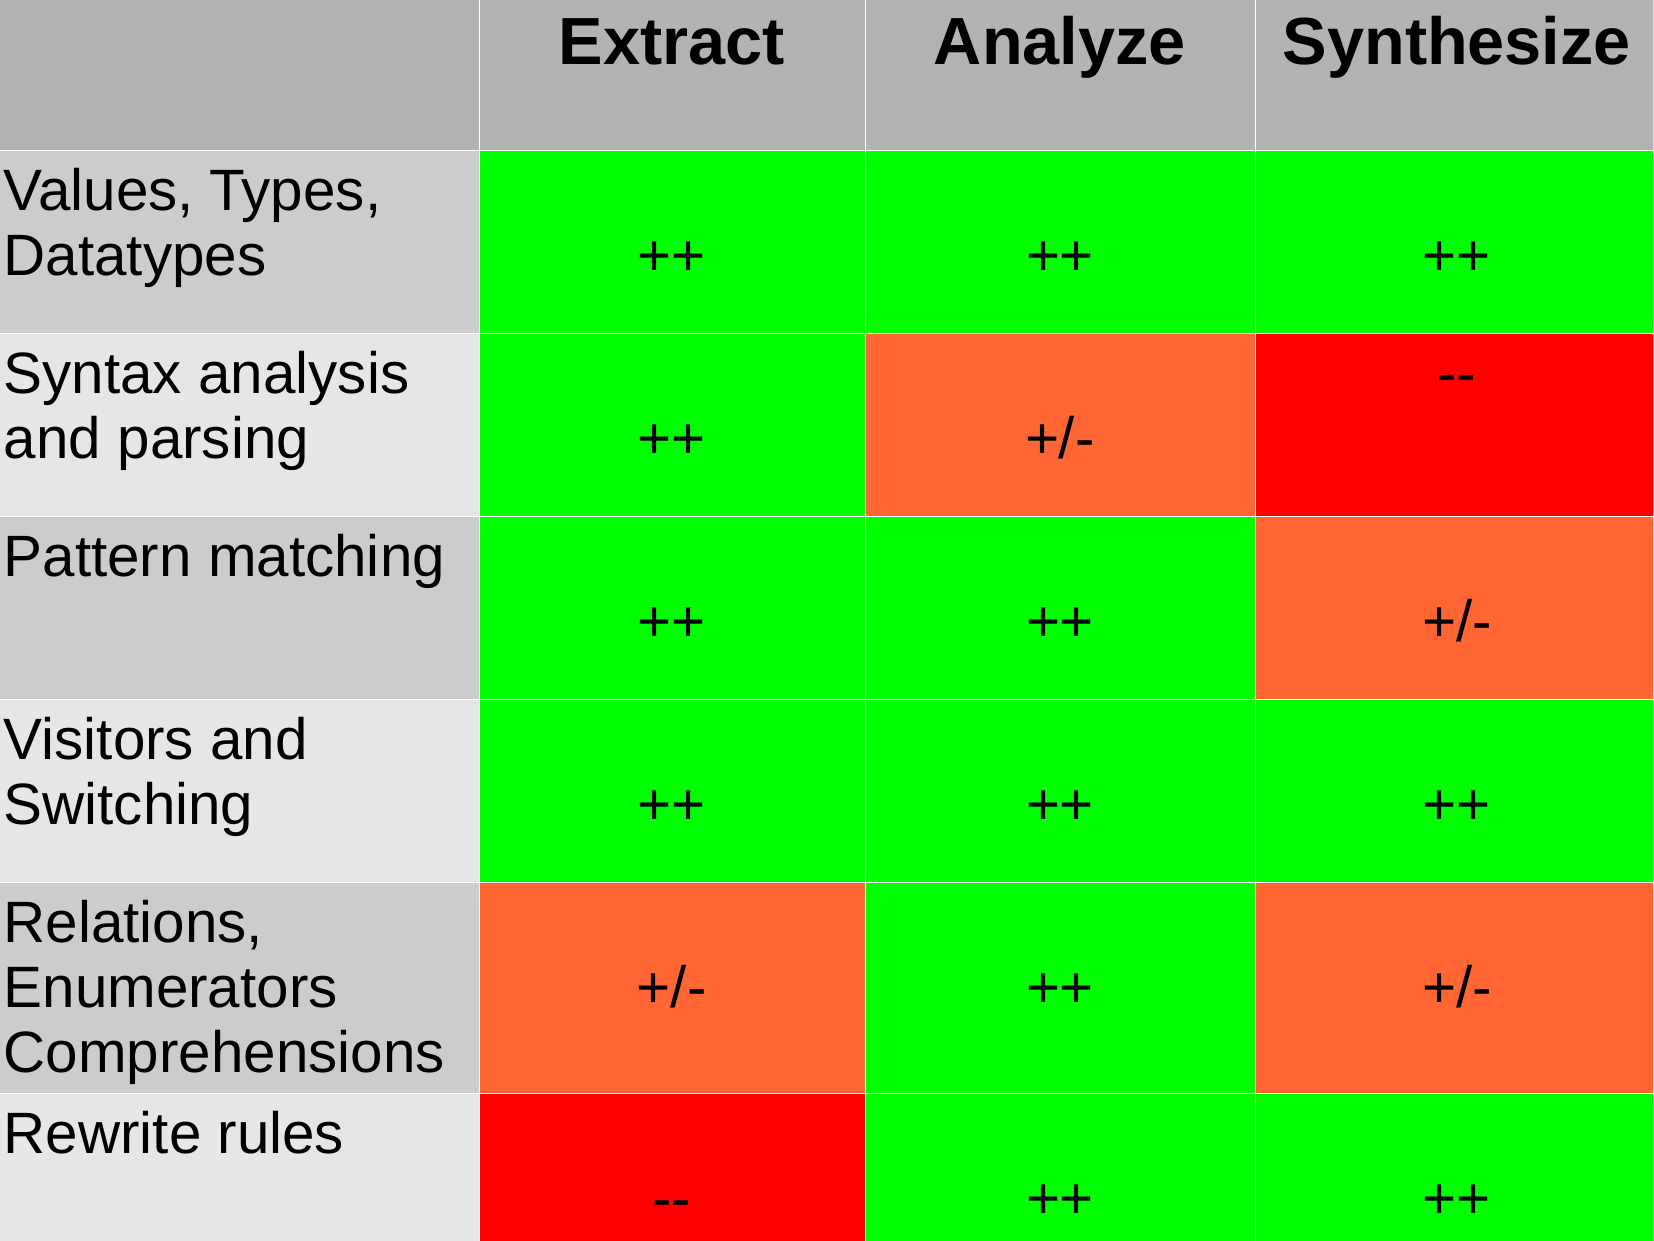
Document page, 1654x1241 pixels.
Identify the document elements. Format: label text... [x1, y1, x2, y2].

table_cell ++ [866, 883, 1255, 1093]
table_cell -- [480, 1094, 865, 1241]
table_cell Visitors and Switching [0, 700, 479, 882]
table_cell +/- [1256, 883, 1654, 1093]
table_cell ++ [480, 700, 865, 882]
table_cell Values, Types, Datatypes [0, 151, 479, 333]
table_cell ++ [866, 1094, 1255, 1241]
table_cell Relations, Enumerators Comprehensions [0, 883, 479, 1093]
table_cell ++ [480, 334, 865, 516]
table_cell -- [1256, 334, 1654, 516]
table_cell ++ [1256, 151, 1654, 333]
table_header Extract [480, 0, 865, 150]
table_cell ++ [866, 517, 1255, 699]
table_cell ++ [480, 517, 865, 699]
table_cell ++ [1256, 700, 1654, 882]
table_cell Rewrite rules [0, 1094, 479, 1241]
table_header Synthesize [1256, 0, 1654, 150]
table_cell +/- [1256, 517, 1654, 699]
table_cell +/- [866, 334, 1255, 516]
table_cell ++ [480, 151, 865, 333]
table_header Analyze [866, 0, 1255, 150]
table_cell Pattern matching [0, 517, 479, 699]
table_cell Syntax analysis and parsing [0, 334, 479, 516]
table_cell ++ [1256, 1094, 1654, 1241]
table_cell ++ [866, 151, 1255, 333]
table_cell ++ [866, 700, 1255, 882]
table_header [0, 0, 479, 150]
table_cell +/- [480, 883, 865, 1093]
